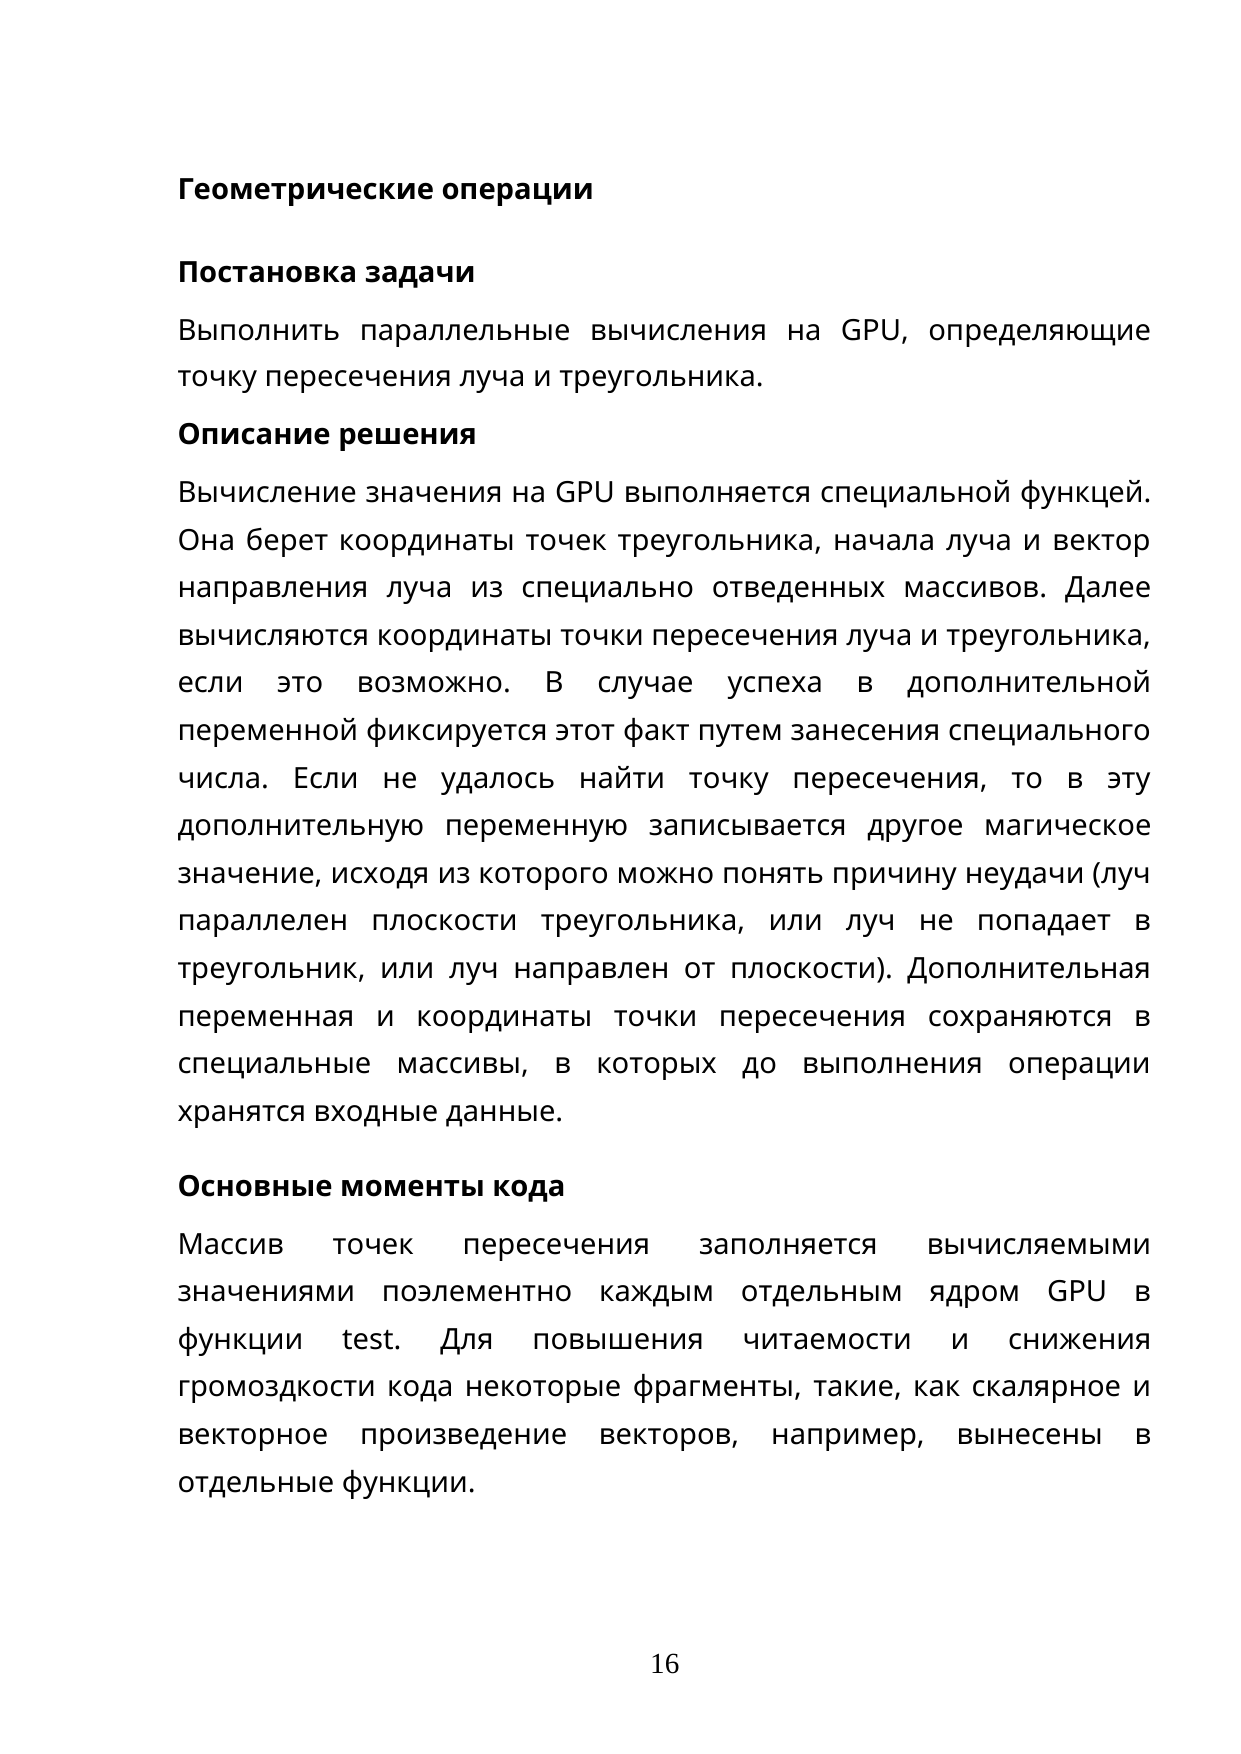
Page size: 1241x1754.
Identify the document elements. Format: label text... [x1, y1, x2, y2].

subtitle Описание решения [177, 413, 1152, 453]
text Массив точек пересечения заполняется вычисляемыми значениями поэлементно каждым отдельным ядром GPU в функции test. Для повышения читаемости и снижения громоздкости кода некоторые фрагменты, такие, как скалярное и векторное произведение векторов, например, вынесены в отдельные функции. [177, 1223, 1152, 1501]
text Выполнить параллельные вычисления на GPU, определяющие точку пересечения луча и треугольника. [177, 309, 1152, 395]
text Вычисление значения на GPU выполняется специальной функцей. Она берет координаты точек треугольника, начала луча и вектор направления луча из специально отведенных массивов. Далее вычисляются координаты точки пересечения луча и треугольника, если это возможно. В случае успеха в дополнительной переменной фиксируется этот факт путем занесения специального числа. Если не удалось найти точку пересечения, то в эту дополнительную переменную записывается другое магическое значение, исходя из которого можно понять причину неудачи (луч параллелен плоскости треугольника, или луч не попадает в треугольник, или луч направлен от плоскости). Дополнительная переменная и координаты точки пересечения сохраняются в специальные массивы, в которых до выполнения операции хранятся входные данные. [177, 471, 1152, 1130]
subtitle Основные моменты кода [177, 1165, 1152, 1204]
subtitle Постановка задачи [177, 251, 1152, 291]
subtitle Геометрические операции [177, 168, 1152, 208]
